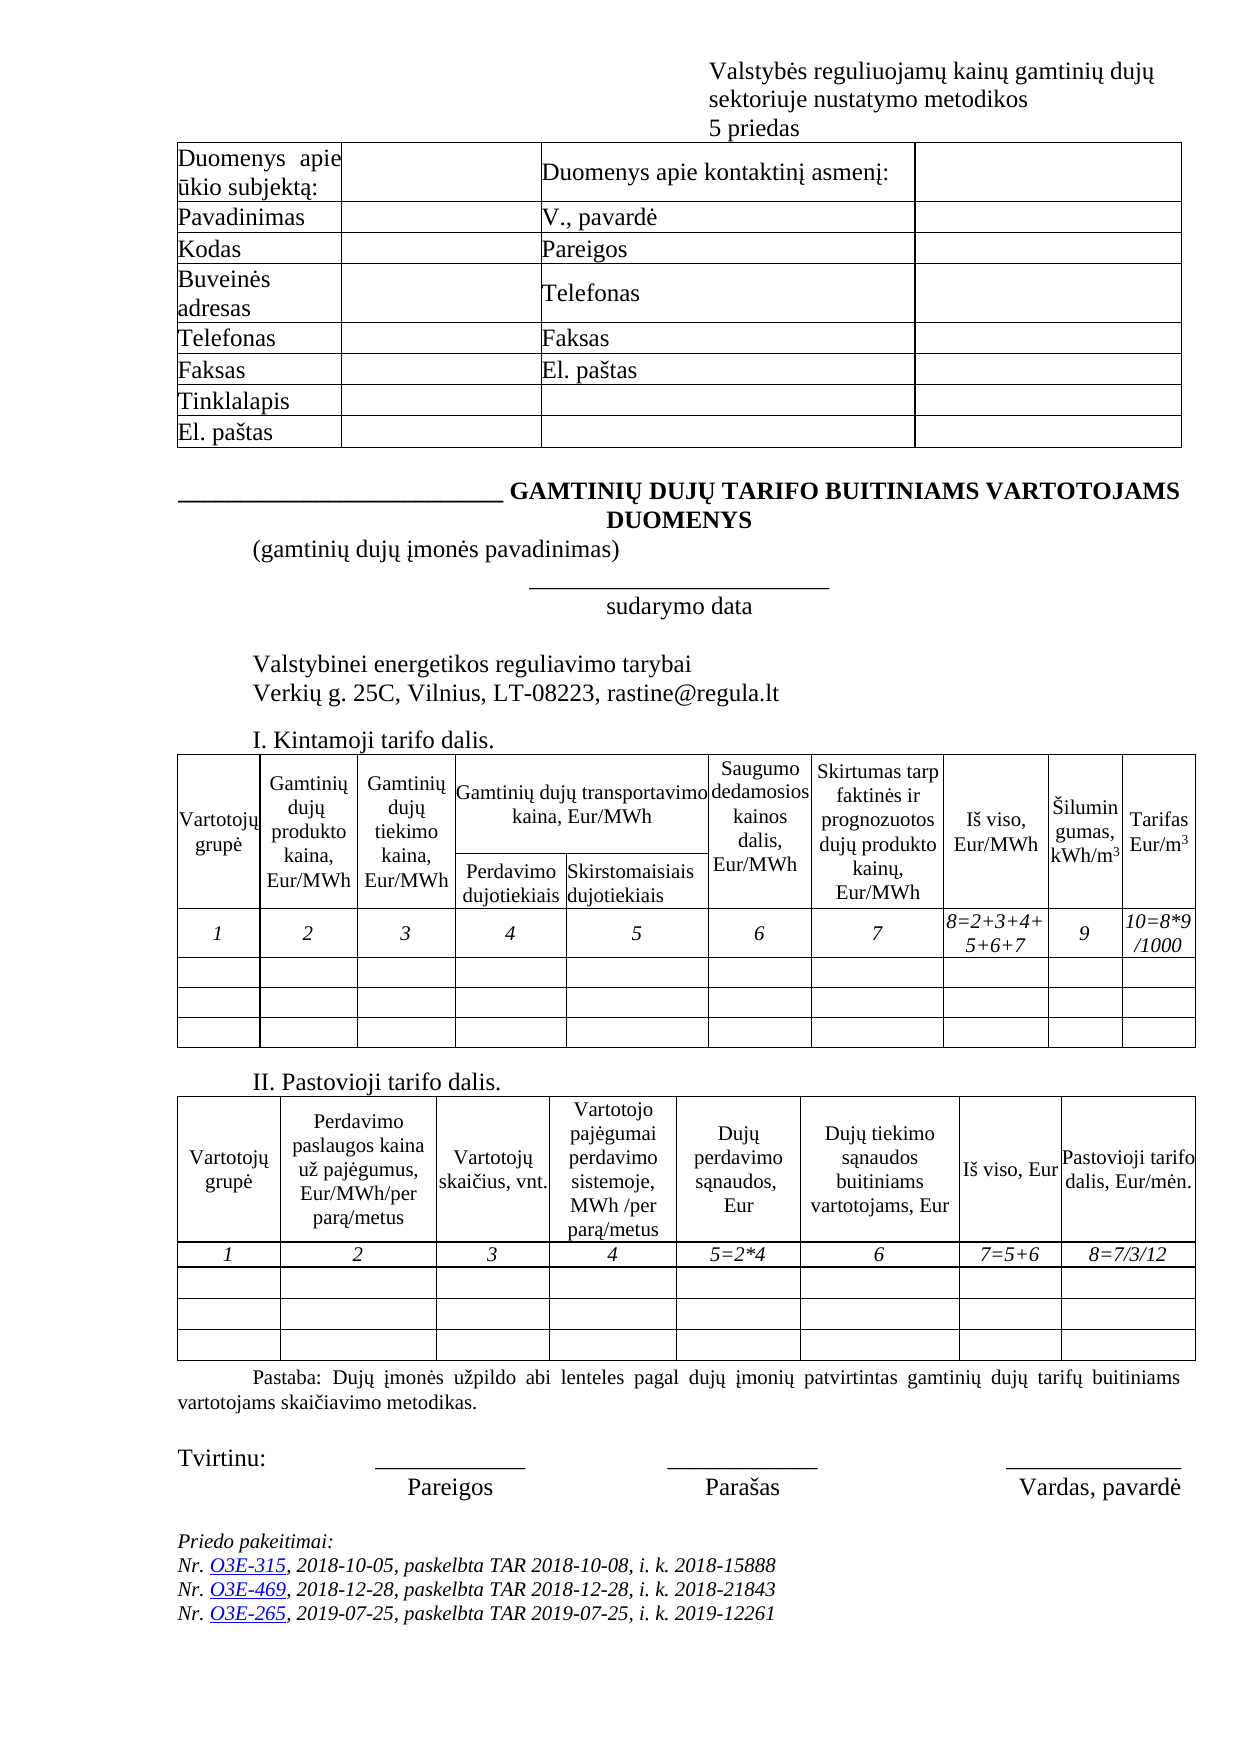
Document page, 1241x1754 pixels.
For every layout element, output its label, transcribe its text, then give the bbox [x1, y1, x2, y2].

table_header Gamtinių dujų transportavimo kaina, Eur/MWh [456, 755, 708, 853]
table_cell [677, 1299, 800, 1329]
table_header Tvirtinu: [177, 1443, 304, 1500]
table_header Perdavimo paslaugos kaina už pajėgumus, Eur/MWh/per parą/metus [281, 1097, 436, 1241]
table_cell [342, 264, 541, 322]
table_cell [1049, 958, 1122, 987]
table_cell [960, 1299, 1061, 1329]
table_cell 5 [567, 909, 708, 957]
table_cell [437, 1330, 549, 1360]
table_cell [916, 416, 1181, 447]
table_cell [550, 1268, 676, 1298]
table_cell [178, 1299, 280, 1329]
table_header Vartotojų grupė [178, 1097, 280, 1241]
table_header Dujų tiekimo sąnaudos buitiniams vartotojams, Eur [801, 1097, 959, 1241]
table_cell [916, 264, 1181, 322]
text ________________________ [177, 563, 1181, 591]
table_cell [437, 1268, 549, 1298]
table_header Vartotojų skaičius, vnt. [437, 1097, 549, 1241]
table_cell [550, 1299, 676, 1329]
table_cell Kodas [178, 233, 341, 263]
table_cell [916, 385, 1181, 415]
table_cell [801, 1299, 959, 1329]
table_header Skirtumas tarp faktinės ir prognozuotos dujų produkto kainų, Eur/MWh [812, 755, 943, 907]
table_cell [960, 1268, 1061, 1298]
table_cell [178, 988, 259, 1017]
text (gamtinių dujų įmonės pavadinimas) [177, 534, 1181, 563]
text Nr. O3E-315, 2018-10-05, paskelbta TAR 2018-10-08, i. k. 2018-15888 [177, 1553, 1181, 1577]
table_cell 3 [437, 1243, 549, 1266]
table_header Vartotojo pajėgumai perdavimo sistemoje, MWh /per parą/metus [550, 1097, 676, 1241]
table_cell [944, 1018, 1048, 1047]
table_cell 5=2*4 [677, 1243, 800, 1266]
table_cell [542, 416, 914, 447]
table_cell [261, 958, 357, 987]
table_cell [178, 958, 259, 987]
table_cell Faksas [542, 323, 914, 353]
table_cell [567, 958, 708, 987]
table_cell [1062, 1268, 1195, 1298]
text Priedo pakeitimai: [177, 1529, 1181, 1553]
table_cell 9 [1049, 909, 1122, 957]
table_cell [1049, 988, 1122, 1017]
table_cell [456, 988, 566, 1017]
table_cell 8=7/3/12 [1062, 1243, 1195, 1266]
table_cell [342, 385, 541, 415]
text II. Pastovioji tarifo dalis. [177, 1067, 1181, 1096]
table_cell [916, 233, 1181, 263]
table_header ____________ Parašas [596, 1443, 888, 1500]
table_cell [456, 958, 566, 987]
table_cell [812, 1018, 943, 1047]
table_cell 8=2+3+4+5+6+7 [944, 909, 1048, 957]
text Valstybės reguliuojamų kainų gamtinių dujų [709, 56, 1181, 84]
table_cell [437, 1299, 549, 1329]
table_cell 4 [456, 909, 566, 957]
table_cell 3 [358, 909, 455, 957]
table_cell [812, 988, 943, 1017]
text Nr. O3E-265, 2019-07-25, paskelbta TAR 2019-07-25, i. k. 2019-12261 [177, 1601, 1181, 1625]
table_header ____________ Pareigos [304, 1443, 596, 1500]
table_header Iš viso, Eur/MWh [944, 755, 1048, 907]
table_cell [358, 1018, 455, 1047]
text Verkių g. 25C, Vilnius, LT-08223, rastine@regula.lt [177, 678, 1181, 706]
table_cell Telefonas [178, 323, 341, 353]
table_cell [342, 233, 541, 263]
table_cell Faksas [178, 354, 341, 384]
table_cell [550, 1330, 676, 1360]
table_cell [916, 354, 1181, 384]
table_cell [1123, 958, 1195, 987]
table_cell 4 [550, 1243, 676, 1266]
text Pastaba: Dujų įmonės užpildo abi lenteles pagal dujų įmonių patvirtintas gamtinių dujų tarifų buitiniams vartotojams skaičiavimo metodikas. [177, 1361, 1181, 1414]
table_cell [1049, 1018, 1122, 1047]
table_header šilumingumas, kWh/m3 [1049, 755, 1122, 907]
text Nr. O3E-469, 2018-12-28, paskelbta TAR 2018-12-28, i. k. 2018-21843 [177, 1577, 1181, 1601]
table_cell 1 [178, 909, 259, 957]
table_cell El. paštas [178, 416, 341, 447]
table_cell [342, 416, 541, 447]
table_cell [1062, 1299, 1195, 1329]
table_cell [178, 1268, 280, 1298]
table_cell [1123, 988, 1195, 1017]
table_cell 1 [178, 1243, 280, 1266]
text I. Kintamoji tarifo dalis. [177, 726, 1181, 754]
table_cell [281, 1330, 436, 1360]
table_cell [261, 988, 357, 1017]
table_cell [677, 1268, 800, 1298]
table_cell Skirstomaisiais dujotiekiais [567, 854, 708, 907]
table_cell [801, 1330, 959, 1360]
text sudarymo data [177, 591, 1181, 620]
text sektoriuje nustatymo metodikos [709, 84, 1181, 113]
table_cell 2 [281, 1243, 436, 1266]
table_cell [709, 988, 811, 1017]
table_cell Telefonas [542, 264, 914, 322]
table_cell [281, 1299, 436, 1329]
text __________________________ gamtinių dujų tarifo buitiniams vartotojams duomenys [177, 476, 1181, 534]
table_cell V., pavardė [542, 202, 914, 232]
table_header Saugumo dedamosios kainos dalis, Eur/MWh [709, 755, 811, 907]
table_cell El. paštas [542, 354, 914, 384]
table_cell [178, 1018, 259, 1047]
table_cell [342, 202, 541, 232]
table_cell 7 [812, 909, 943, 957]
table_cell [916, 323, 1181, 353]
table_cell 6 [801, 1243, 959, 1266]
table_cell Perdavimo dujotiekiais [456, 854, 566, 907]
table_cell [342, 354, 541, 384]
table_cell [709, 1018, 811, 1047]
table_header Gamtinių dujų tiekimo kaina, Eur/MWh [358, 755, 455, 907]
table_header Vartotojų grupė [178, 755, 259, 907]
table_cell [178, 1330, 280, 1360]
table_cell [1123, 1018, 1195, 1047]
table_cell [542, 385, 914, 415]
table_cell [1062, 1330, 1195, 1360]
table_cell [342, 323, 541, 353]
table_header Iš viso, Eur [960, 1097, 1061, 1241]
table_cell [261, 1018, 357, 1047]
table_header ______________ Vardas, pavardė [889, 1443, 1181, 1500]
table_header Tarifas Eur/m3 [1123, 755, 1195, 907]
table_cell Tinklalapis [178, 385, 341, 415]
table_cell [960, 1330, 1061, 1360]
table_cell [358, 988, 455, 1017]
table_cell Buveinės adresas [178, 264, 341, 322]
table_header Pastovioji tarifo dalis, Eur/mėn. [1062, 1097, 1195, 1241]
table_cell [677, 1330, 800, 1360]
table_header Dujų perdavimo sąnaudos, Eur [677, 1097, 800, 1241]
table_header Duomenys apie ūkio subjektą: [178, 143, 341, 201]
table_header [916, 143, 1181, 201]
table_cell [812, 958, 943, 987]
table_cell [358, 958, 455, 987]
table_cell 7=5+6 [960, 1243, 1061, 1266]
table_cell [944, 958, 1048, 987]
table_cell [567, 988, 708, 1017]
table_cell [944, 988, 1048, 1017]
table_cell [281, 1268, 436, 1298]
table_cell 10=8*9/1000 [1123, 909, 1195, 957]
table_cell Pareigos [542, 233, 914, 263]
table_header [342, 143, 541, 201]
text 5 priedas [709, 113, 1181, 142]
table_cell 6 [709, 909, 811, 957]
table_cell 2 [261, 909, 357, 957]
table_cell [709, 958, 811, 987]
text Valstybinei energetikos reguliavimo tarybai [177, 649, 1181, 678]
table_cell [916, 202, 1181, 232]
table_header Gamtinių dujų produkto kaina, Eur/MWh [261, 755, 357, 907]
table_cell Pavadinimas [178, 202, 341, 232]
table_cell [567, 1018, 708, 1047]
table_cell [801, 1268, 959, 1298]
table_header Duomenys apie kontaktinį asmenį: [542, 143, 914, 201]
table_cell [456, 1018, 566, 1047]
